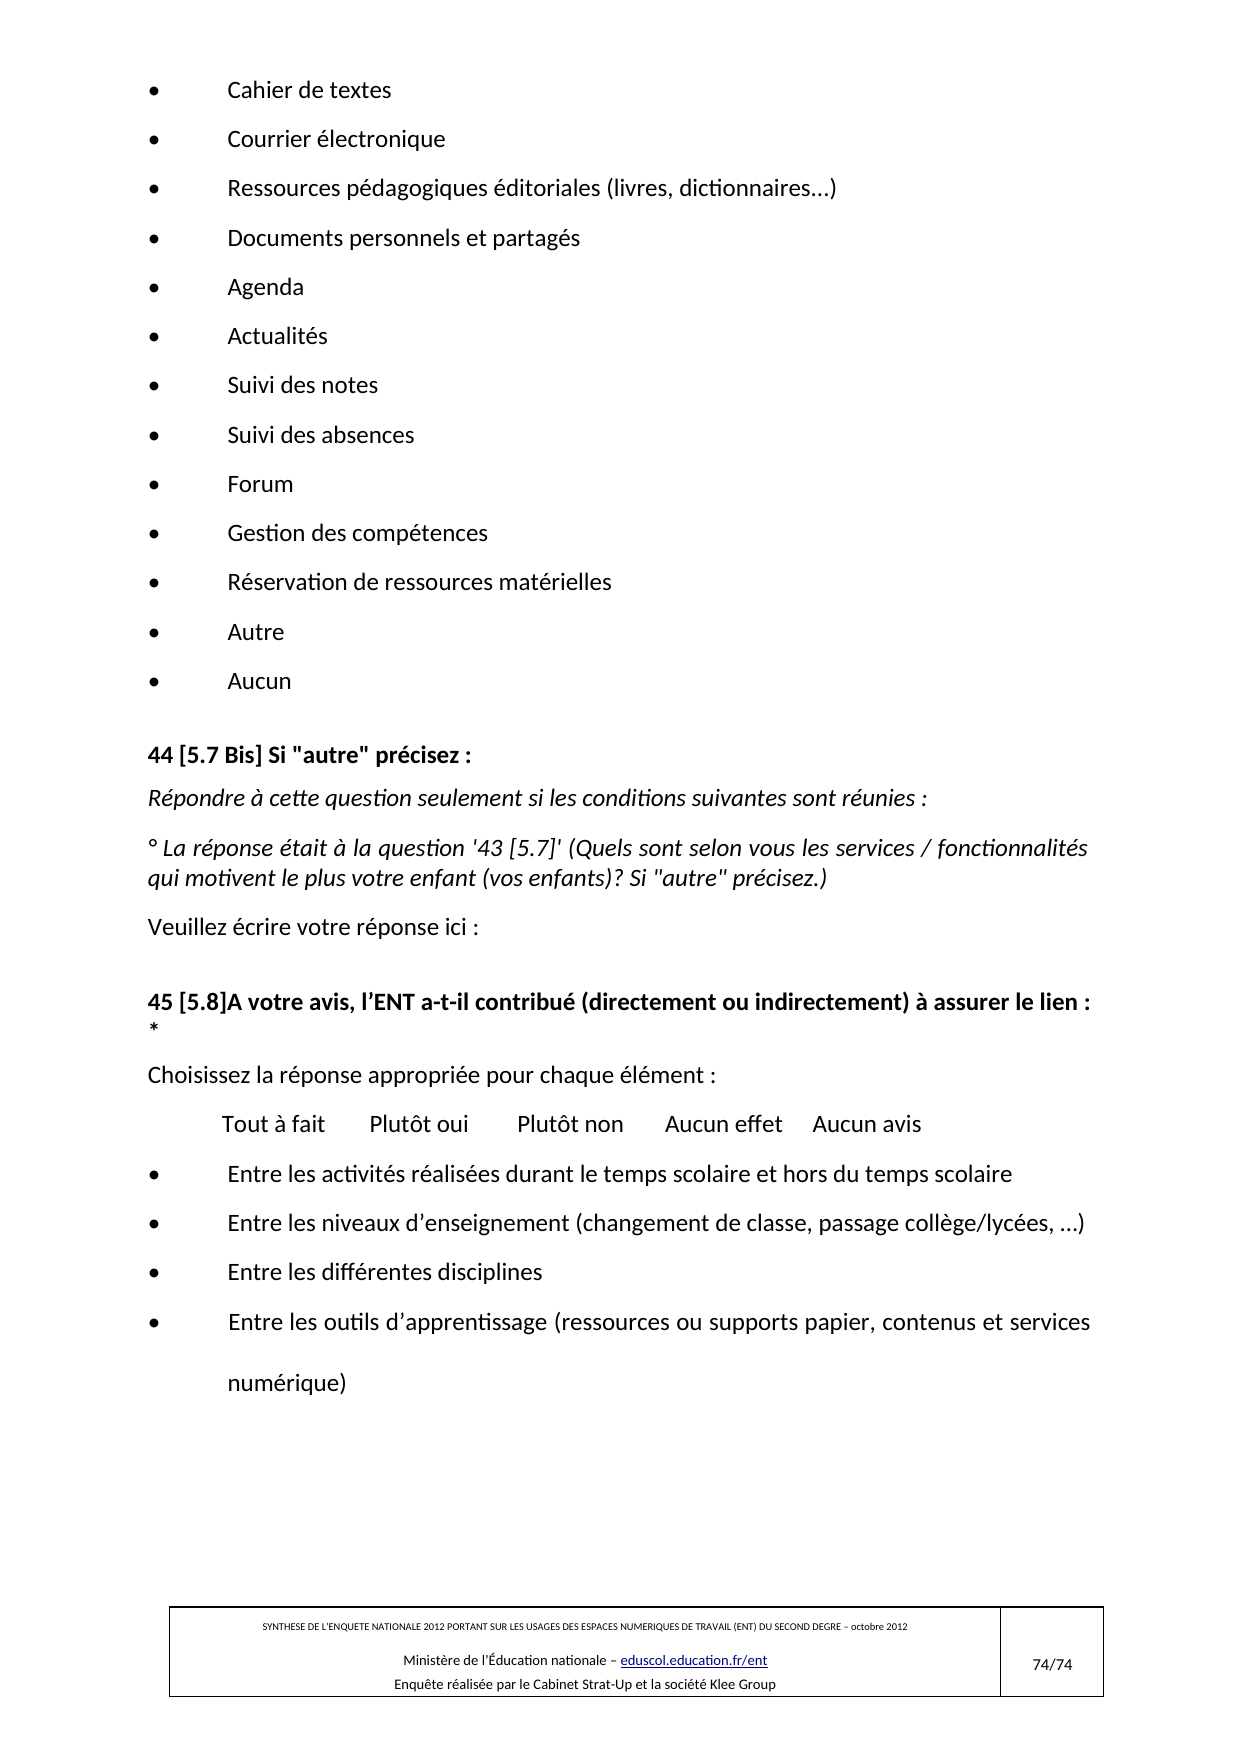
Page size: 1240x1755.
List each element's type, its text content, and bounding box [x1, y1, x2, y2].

text • Cahier de textes [148, 74, 1092, 104]
text • Actualités [148, 320, 1092, 351]
text • Gestion des compétences [148, 517, 1092, 548]
text • Autre [148, 616, 1092, 646]
text • Aucun [148, 665, 1092, 696]
text • Courrier électronique [148, 123, 1092, 154]
text • Entre les différentes disciplines [148, 1256, 1092, 1287]
text • Réservation de ressources matérielles [148, 567, 1092, 597]
text Tout à fait Plutôt oui Plutôt non Aucun effet Aucun avis [148, 1108, 1092, 1139]
text • Entre les outils d’apprentissage (ressources ou supports papier, contenus et services numérique) [148, 1306, 1092, 1397]
text 45 [5.8]A votre avis, l’ENT a-t-il contribué (directement ou indirectement) à assurer le lien : * [148, 986, 1092, 1047]
text ° La réponse était à la question '43 [5.7]' (Quels sont selon vous les services / fonctionnalités qui motivent le plus votre enfant (vos enfants)? Si "autre" précisez.) [148, 832, 1092, 893]
text • Suivi des absences [148, 419, 1092, 449]
text Choisissez la réponse appropriée pour chaque élément : [148, 1059, 1092, 1090]
text • Suivi des notes [148, 369, 1092, 400]
text • Entre les activités réalisées durant le temps scolaire et hors du temps scolaire [148, 1158, 1092, 1188]
text • Ressources pédagogiques éditoriales (livres, dictionnaires...) [148, 172, 1092, 203]
text Veuillez écrire votre réponse ici : [148, 911, 1092, 942]
text • Agenda [148, 271, 1092, 301]
text 44 [5.7 Bis] Si "autre" précisez : [148, 739, 1092, 770]
text Répondre à cette question seulement si les conditions suivantes sont réunies : [148, 782, 1092, 813]
text • Forum [148, 468, 1092, 498]
text • Documents personnels et partagés [148, 222, 1092, 252]
text • Entre les niveaux d’enseignement (changement de classe, passage collège/lycées, …) [148, 1207, 1092, 1238]
